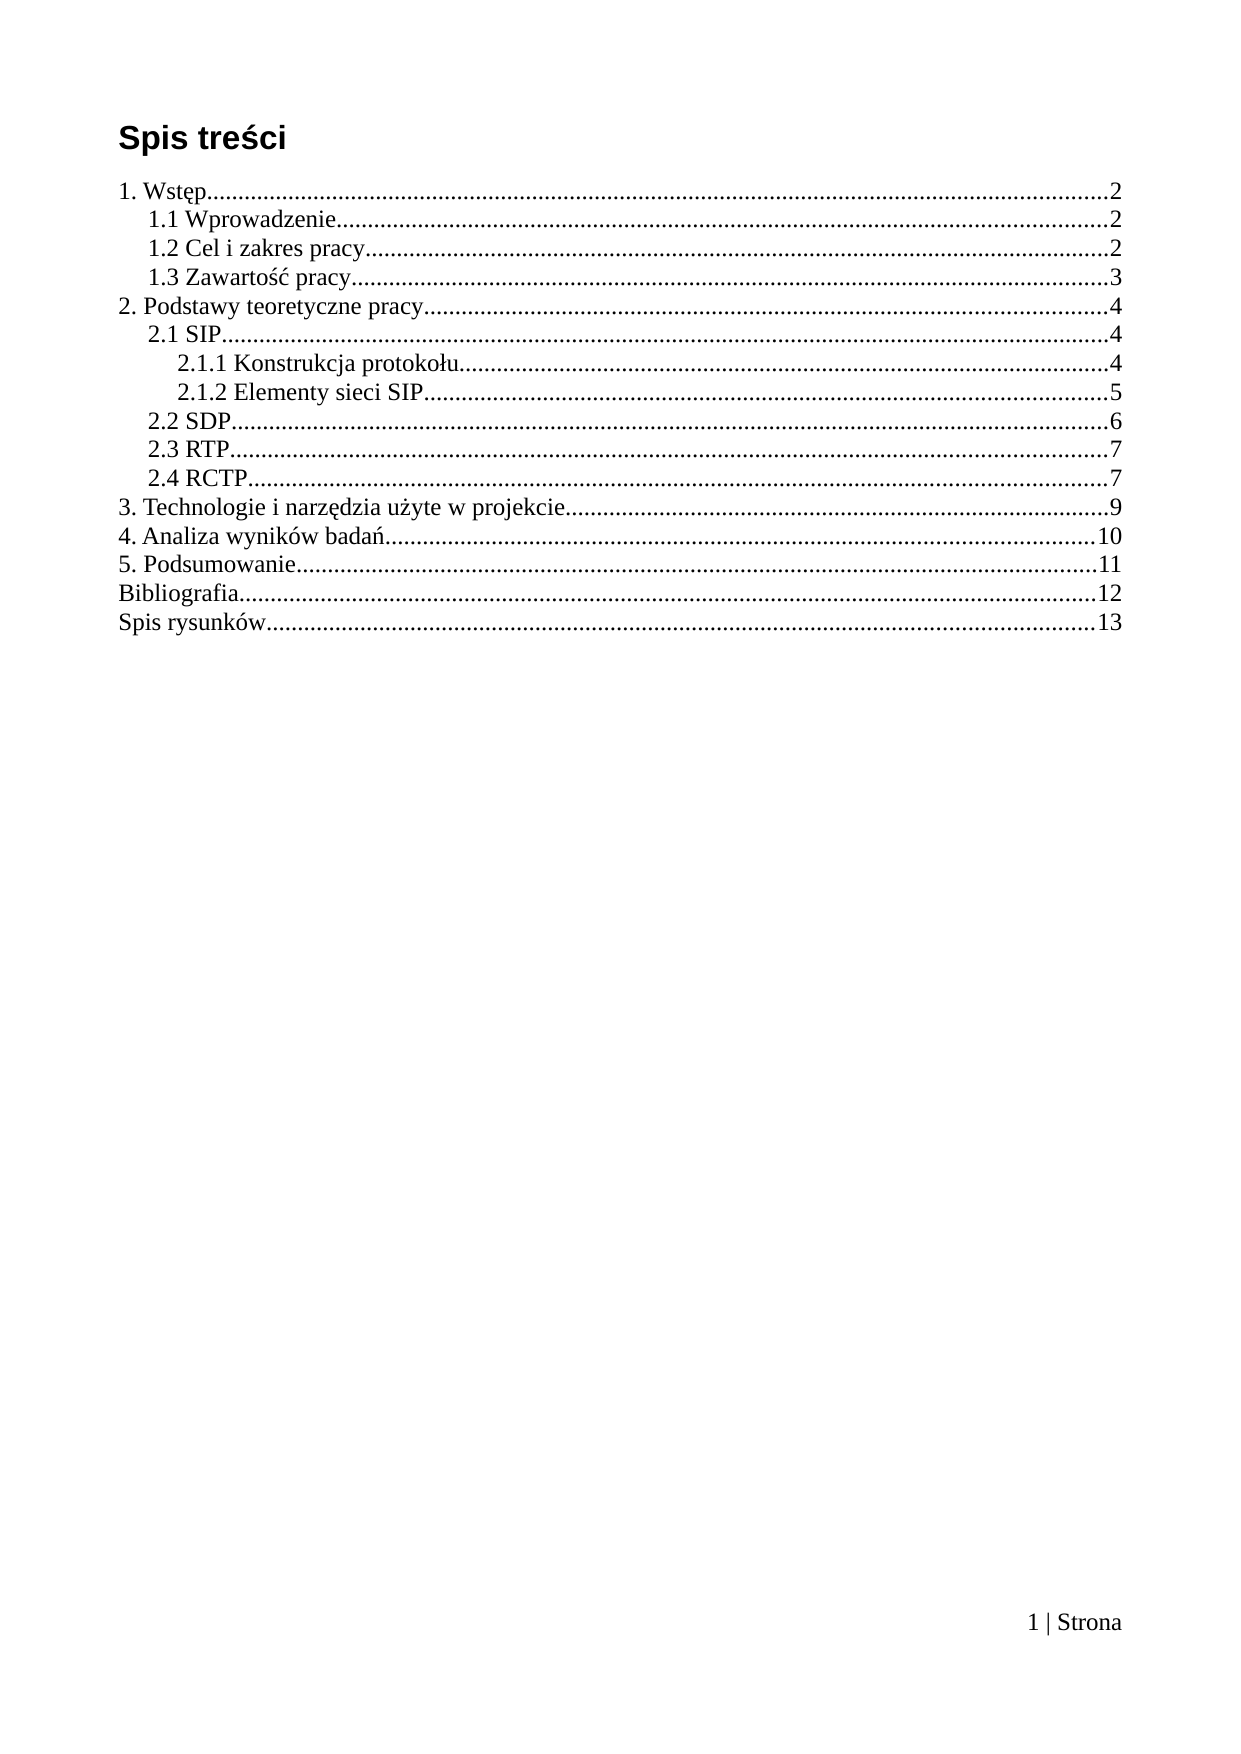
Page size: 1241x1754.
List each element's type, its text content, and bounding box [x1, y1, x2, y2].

text 1.2 Cel i zakres pracy 2 [148, 233, 1122, 262]
text 1.1 Wprowadzenie 2 [148, 204, 1122, 233]
text 2.1.1 Konstrukcja protokołu 4 [177, 348, 1122, 377]
text 1.3 Zawartość pracy 3 [148, 262, 1122, 291]
text Spis rysunków 13 [118, 607, 1122, 636]
text 2.2 SDP 6 [148, 406, 1122, 434]
text 1. Wstęp 2 [118, 176, 1122, 204]
text 4. Analiza wyników badań 10 [118, 521, 1122, 549]
subtitle Spis treści [118, 118, 1122, 157]
text 2.1 SIP 4 [148, 319, 1122, 348]
text 2. Podstawy teoretyczne pracy 4 [118, 291, 1122, 319]
text 2.1.2 Elementy sieci SIP 5 [177, 377, 1122, 406]
text 2.3 RTP 7 [148, 434, 1122, 463]
text Bibliografia 12 [118, 578, 1122, 607]
text 5. Podsumowanie 11 [118, 549, 1122, 578]
text 3. Technologie i narzędzia użyte w projekcie 9 [118, 492, 1122, 521]
text 2.4 RCTP 7 [148, 463, 1122, 492]
